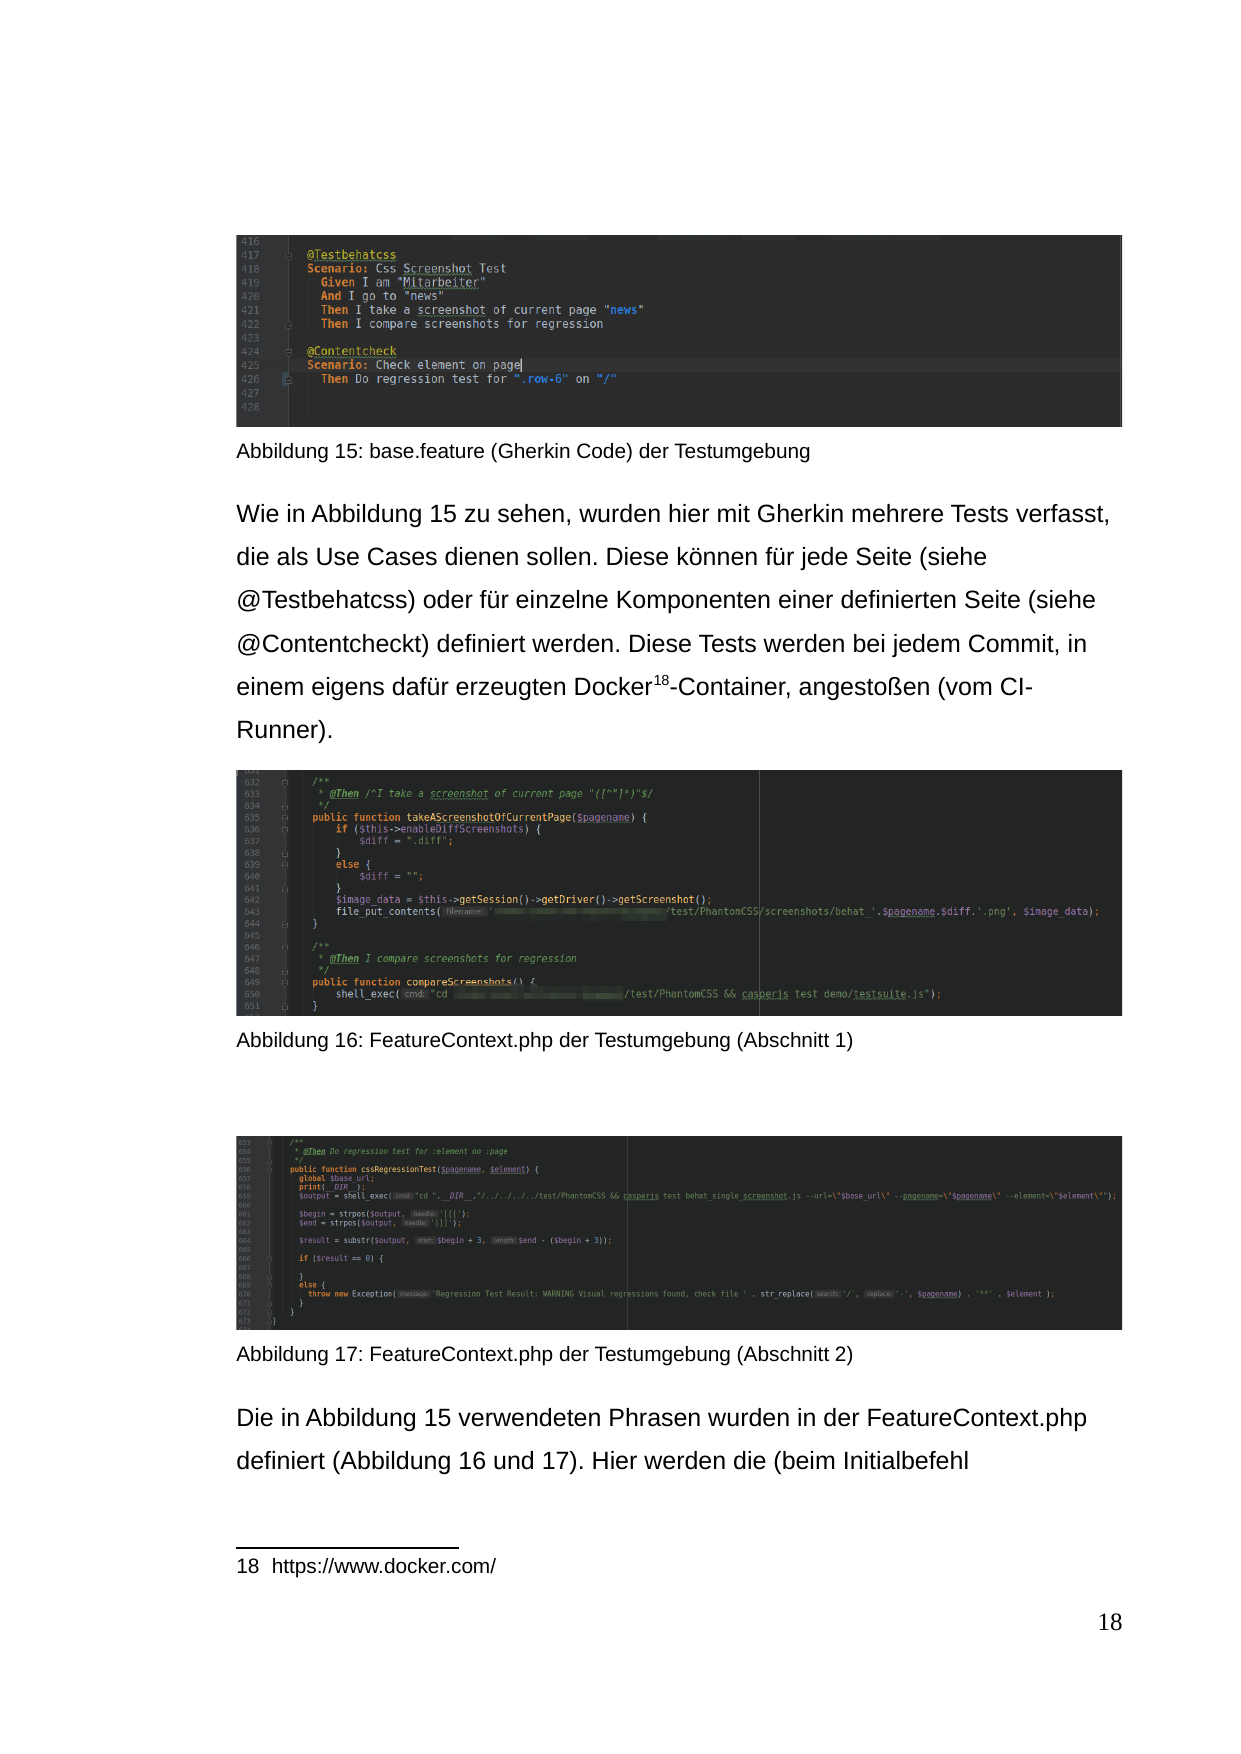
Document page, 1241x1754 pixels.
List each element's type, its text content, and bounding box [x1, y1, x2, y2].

picture [236, 1136, 1123, 1330]
picture [236, 770, 1123, 1016]
text Die in Abbildung 15 verwendeten Phrasen wurden in der FeatureContext.php definiert (Abbildung 16 und 17). Hier werden die (beim Initialbefehl [236, 1403, 1122, 1474]
text Abbildung 16: FeatureContext.php der Testumgebung (Abschnitt 1) [236, 1016, 1122, 1052]
text [236, 235, 1122, 426]
text Abbildung 17: FeatureContext.php der Testumgebung (Abschnitt 2) [236, 1330, 1122, 1366]
text Wie in Abbildung 15 zu sehen, wurden hier mit Gherkin mehrere Tests verfasst, die als Use Cases dienen sollen. Diese können für jede Seite (siehe @Testbehatcss) oder für einzelne Komponenten einer definierten Seite (siehe @Contentcheckt) definiert werden. Diese Tests werden bei jedem Commit, in einem eigens dafür erzeugten Docker-Container, angestoßen (vom CI-Runner). [236, 499, 1122, 743]
text Abbildung 15: base.feature (Gherkin Code) der Testumgebung [236, 427, 1122, 462]
text https://www.docker.com/ [236, 1554, 1122, 1578]
